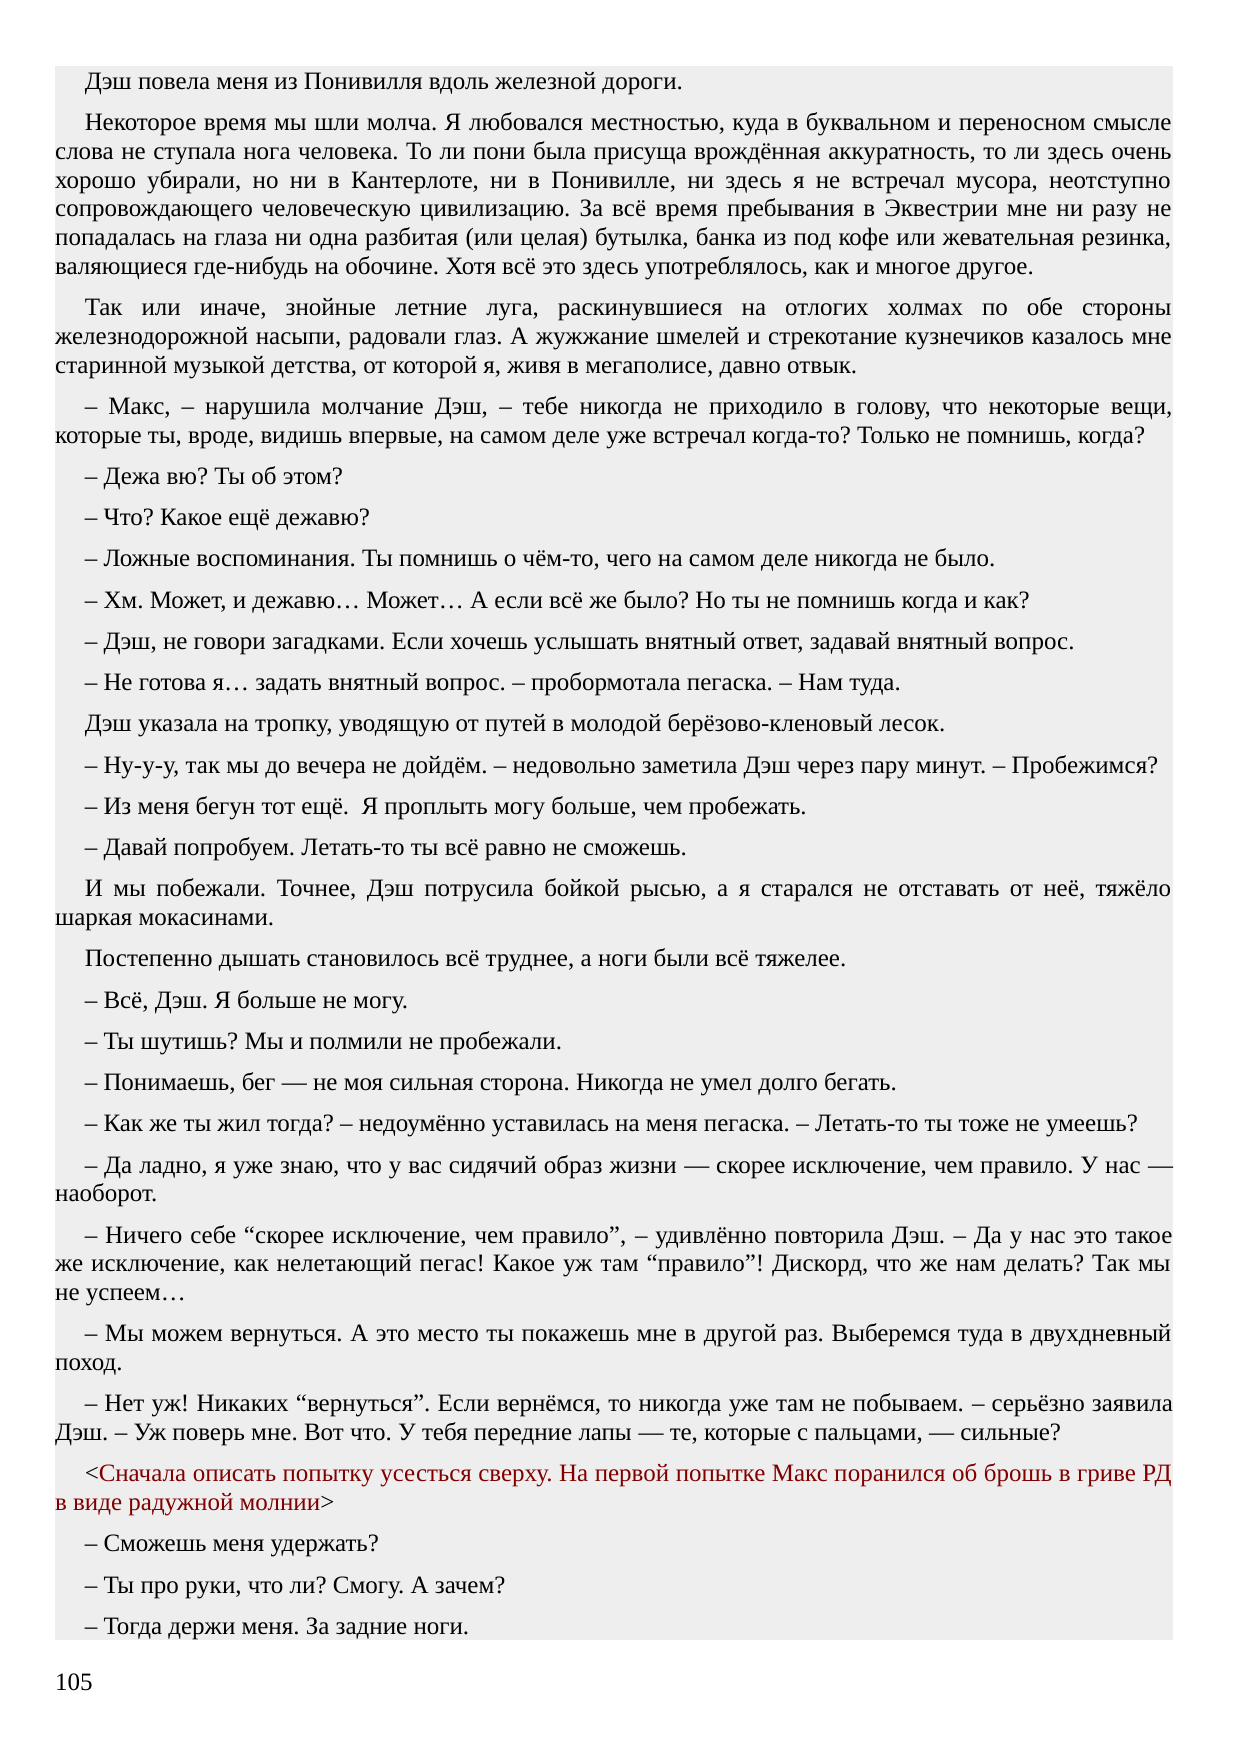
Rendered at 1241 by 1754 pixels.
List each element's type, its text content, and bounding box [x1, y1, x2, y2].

text Постепенно дышать становилось всё труднее, а ноги были всё тяжелее. [55, 943, 1173, 972]
text – Нет уж! Никаких “вернуться”. Если вернёмся, то никогда уже там не побываем. – серьёзно заявила Дэш. – Уж поверь мне. Вот что. У тебя передние лапы — те, которые с пальцами, — сильные? [55, 1388, 1173, 1446]
text Некоторое время мы шли молча. Я любовался местностью, куда в буквальном и переносном смысле слова не ступала нога человека. То ли пони была присуща врождённая аккуратность, то ли здесь очень хорошо убирали, но ни в Кантерлоте, ни в Понивилле, ни здесь я не встречал мусора, неотступно сопровождающего человеческую цивилизацию. За всё время пребывания в Эквестрии мне ни разу не попадалась на глаза ни одна разбитая (или целая) бутылка, банка из под кофе или жевательная резинка, валяющиеся где-нибудь на обочине. Хотя всё это здесь употреблялось, как и многое другое. [55, 107, 1173, 280]
text – Давай попробуем. Летать-то ты всё равно не сможешь. [55, 832, 1173, 861]
text – Ложные воспоминания. Ты помнишь о чём-то, чего на самом деле никогда не было. [55, 543, 1173, 572]
text Так или иначе, знойные летние луга, раскинувшиеся на отлогих холмах по обе стороны железнодорожной насыпи, радовали глаз. А жужжание шмелей и стрекотание кузнечиков казалось мне старинной музыкой детства, от которой я, живя в мегаполисе, давно отвык. [55, 292, 1173, 378]
text – Да ладно, я уже знаю, что у вас сидячий образ жизни — скорее исключение, чем правило. У нас — наоборот. [55, 1150, 1173, 1207]
text – Ты про руки, что ли? Смогу. А зачем? [55, 1570, 1173, 1598]
text – Не готова я… задать внятный вопрос. – пробормотала пегаска. – Нам туда. [55, 667, 1173, 696]
text – Сможешь меня удержать? [55, 1528, 1173, 1557]
text И мы побежали. Точнее, Дэш потрусила бойкой рысью, а я старался не отставать от неё, тяжёло шаркая мокасинами. [55, 873, 1173, 931]
text Дэш указала на тропку, уводящую от путей в молодой берёзово-кленовый лесок. [55, 708, 1173, 737]
text – Понимаешь, бег — не моя сильная сторона. Никогда не умел долго бегать. [55, 1067, 1173, 1096]
text – Что? Какое ещё дежавю? [55, 502, 1173, 531]
text – Мы можем вернуться. А это место ты покажешь мне в другой раз. Выберемся туда в двухдневный поход. [55, 1318, 1173, 1376]
text – Хм. Может, и дежавю… Может… А если всё же было? Но ты не помнишь когда и как? [55, 585, 1173, 613]
text – Всё, Дэш. Я больше не могу. [55, 985, 1173, 1013]
text – Как же ты жил тогда? – недоумённо уставилась на меня пегаска. – Летать-то ты тоже не умеешь? [55, 1108, 1173, 1137]
text – Дежа вю? Ты об этом? [55, 461, 1173, 490]
text – Из меня бегун тот ещё. Я проплыть могу больше, чем пробежать. [55, 791, 1173, 820]
text – Макс, – нарушила молчание Дэш, – тебе никогда не приходило в голову, что некоторые вещи, которые ты, вроде, видишь впервые, на самом деле уже встречал когда-то? Только не помнишь, когда? [55, 391, 1173, 448]
text Дэш повела меня из Понивилля вдоль железной дороги. [55, 66, 1173, 95]
text <Cначала описать попытку усесться сверху. На первой попытке Макс поранился об брошь в гриве РД в виде радужной молнии> [55, 1458, 1173, 1516]
text – Ты шутишь? Мы и полмили не пробежали. [55, 1026, 1173, 1055]
text – Ну-у-у, так мы до вечера не дойдём. – недовольно заметила Дэш через пару минут. – Пробежимся? [55, 750, 1173, 778]
text – Тогда держи меня. За задние ноги. [55, 1611, 1173, 1640]
text – Дэш, не говори загадками. Если хочешь услышать внятный ответ, задавай внятный вопрос. [55, 626, 1173, 655]
text – Ничего себе “скорее исключение, чем правило”, – удивлённо повторила Дэш. – Да у нас это такое же исключение, как нелетающий пегас! Какое уж там “правило”! Дискорд, что же нам делать? Так мы не успеем… [55, 1220, 1173, 1306]
